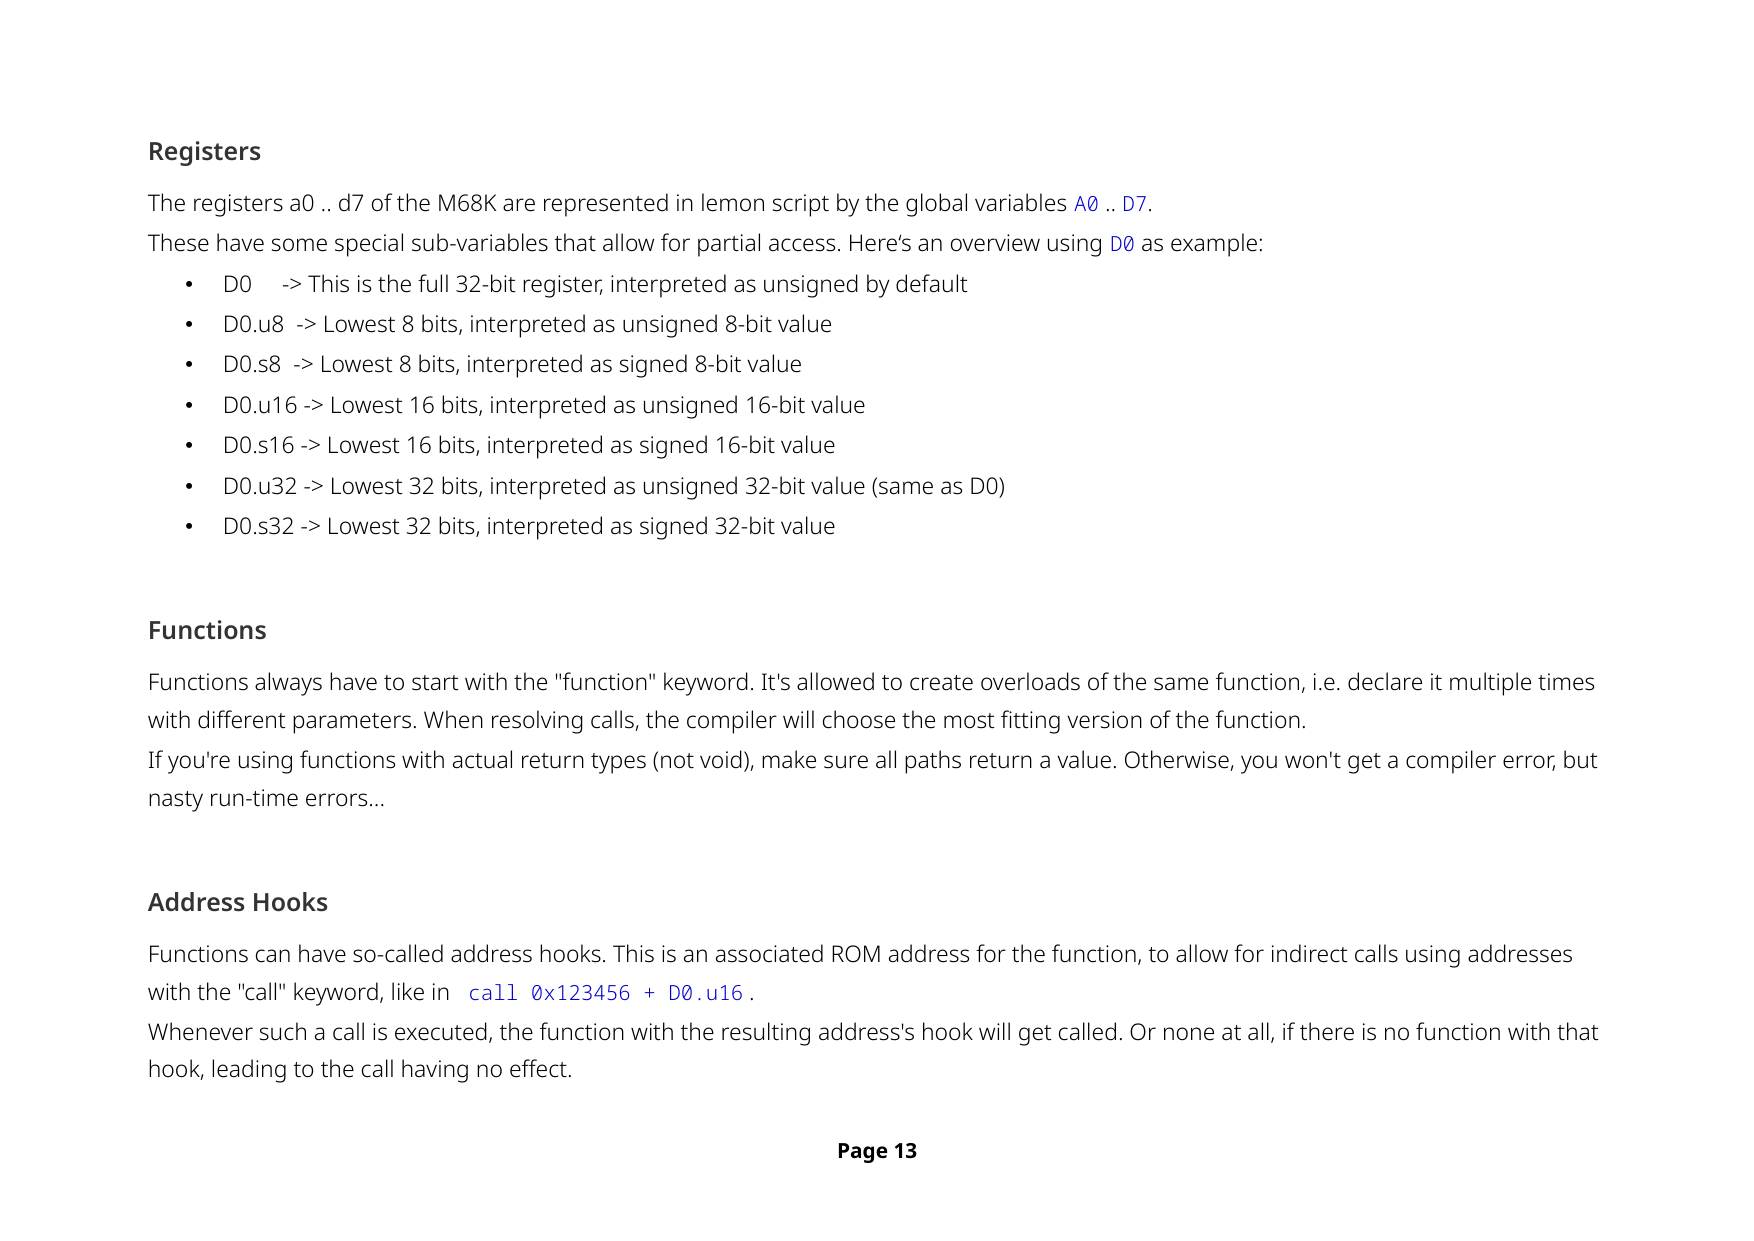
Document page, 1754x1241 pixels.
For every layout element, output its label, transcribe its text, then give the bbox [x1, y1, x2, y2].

list D0.u8 -> Lowest 8 bits, interpreted as unsigned 8-bit value [185, 308, 1606, 339]
text Whenever such a call is executed, the function with the resulting address's hook will get called. Or none at all, if there is no function with that hook, leading to the call having no effect. [148, 1016, 1606, 1084]
text Functions always have to start with the "function" keyword. It's allowed to create overloads of the same function, i.e. declare it multiple times with different parameters. When resolving calls, the compiler will choose the most fitting version of the function. [148, 666, 1606, 735]
text If you're using functions with actual return types (not void), make sure all paths return a value. Otherwise, you won't get a compiler error, but nasty run-time errors... [148, 744, 1606, 813]
text The registers a0 .. d7 of the M68K are represented in lemon script by the global variables A0 .. D7. [148, 187, 1606, 218]
subtitle Functions [148, 613, 1606, 647]
list D0 -> This is the full 32-bit register, interpreted as unsigned by default [185, 267, 1606, 299]
list D0.u16 -> Lowest 16 bits, interpreted as unsigned 16-bit value [185, 389, 1606, 420]
list D0.s32 -> Lowest 32 bits, interpreted as signed 32-bit value [185, 510, 1606, 541]
list D0.s16 -> Lowest 16 bits, interpreted as signed 16-bit value [185, 429, 1606, 460]
subtitle Address Hooks [148, 884, 1606, 919]
text Functions can have so-called address hooks. This is an associated ROM address for the function, to allow for indirect calls using addresses with the "call" keyword, like in call 0x123456 + D0.u16 . [148, 938, 1606, 1007]
list D0.s8 -> Lowest 8 bits, interpreted as signed 8-bit value [185, 348, 1606, 379]
subtitle Registers [148, 133, 1606, 167]
list D0.u32 -> Lowest 32 bits, interpreted as unsigned 32-bit value (same as D0) [185, 469, 1606, 501]
text These have some special sub-variables that allow for partial access. Here‘s an overview using D0 as example: [148, 227, 1606, 258]
